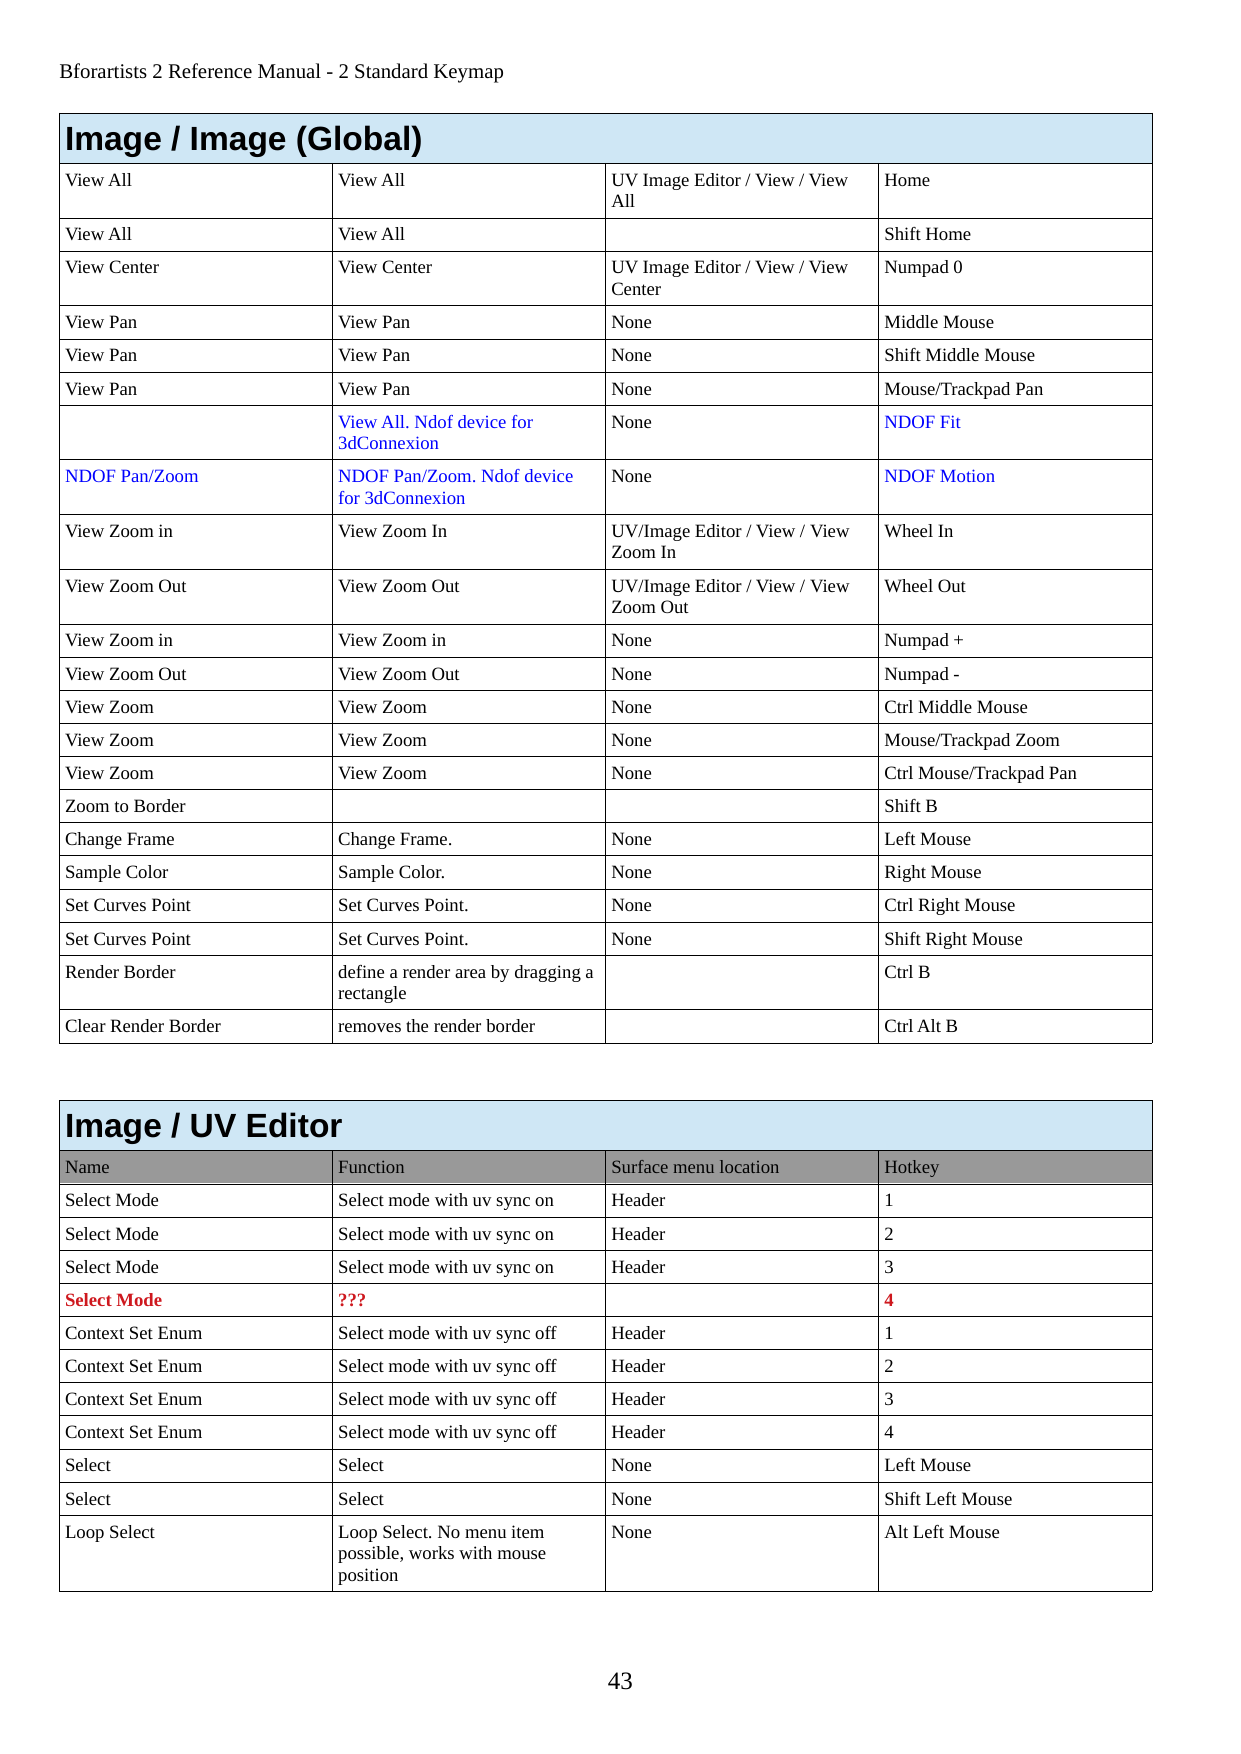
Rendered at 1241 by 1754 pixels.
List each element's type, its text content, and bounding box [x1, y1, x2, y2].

table_cell None [606, 1516, 878, 1591]
table_cell View All [60, 219, 332, 251]
table_cell View Zoom [60, 757, 332, 789]
table_cell Context Set Enum [60, 1383, 332, 1415]
table_cell NDOF Fit [879, 406, 1152, 459]
table_cell View Center [333, 252, 605, 305]
table_cell View Zoom [333, 757, 605, 789]
table_cell Select Mode [60, 1185, 332, 1217]
table_cell Context Set Enum [60, 1416, 332, 1448]
table_cell View All [333, 219, 605, 251]
table_cell Select mode with uv sync on [333, 1218, 605, 1250]
table_cell [606, 790, 878, 822]
table_cell Ctrl Mouse/Trackpad Pan [879, 757, 1152, 789]
table_cell None [606, 306, 878, 338]
table_cell 2 [879, 1350, 1152, 1382]
table_cell [606, 956, 878, 1009]
table_cell Set Curves Point. [333, 923, 605, 955]
table_cell Shift Home [879, 219, 1152, 251]
table_cell View Pan [60, 373, 332, 405]
table_cell 1 [879, 1317, 1152, 1349]
table_cell None [606, 691, 878, 723]
table_cell Ctrl Alt B [879, 1010, 1152, 1042]
table_cell View Pan [333, 340, 605, 372]
table_cell Loop Select [60, 1516, 332, 1591]
table_cell Header [606, 1416, 878, 1448]
table_cell None [606, 340, 878, 372]
table_cell Header [606, 1383, 878, 1415]
table_cell Context Set Enum [60, 1317, 332, 1349]
table_cell Mouse/Trackpad Zoom [879, 724, 1152, 756]
table_cell Set Curves Point [60, 890, 332, 922]
table_cell Function [333, 1151, 605, 1183]
table_cell Ctrl Right Mouse [879, 890, 1152, 922]
table_cell Render Border [60, 956, 332, 1009]
table_cell Alt Left Mouse [879, 1516, 1152, 1591]
table_cell UV/Image Editor / View / View Zoom In [606, 515, 878, 569]
table_cell Header [606, 1218, 878, 1250]
table_cell View Zoom Out [60, 570, 332, 623]
table_cell None [606, 1483, 878, 1515]
table_cell Context Set Enum [60, 1350, 332, 1382]
table_cell View Pan [333, 306, 605, 338]
table_cell View Center [60, 252, 332, 305]
table_cell None [606, 406, 878, 459]
table_cell Select mode with uv sync off [333, 1416, 605, 1448]
table_cell View Pan [333, 373, 605, 405]
table_cell [606, 1284, 878, 1316]
table_cell Left Mouse [879, 1450, 1152, 1482]
table_cell UV Image Editor / View / View All [606, 164, 878, 217]
table_cell None [606, 890, 878, 922]
table_cell UV/Image Editor / View / View Zoom Out [606, 570, 878, 623]
table_cell [60, 406, 332, 459]
table_cell 2 [879, 1218, 1152, 1250]
table_cell Select [333, 1483, 605, 1515]
table_cell None [606, 923, 878, 955]
table_cell None [606, 625, 878, 657]
table_cell Select Mode [60, 1251, 332, 1283]
table_cell Zoom to Border [60, 790, 332, 822]
table_cell 3 [879, 1251, 1152, 1283]
table_cell Right Mouse [879, 856, 1152, 888]
table_cell View All. Ndof device for 3dConnexion [333, 406, 605, 459]
table_cell 4 [879, 1416, 1152, 1448]
table_cell View Zoom Out [333, 658, 605, 690]
table_cell Surface menu location [606, 1151, 878, 1183]
table_cell View Zoom in [333, 625, 605, 657]
table_cell ??? [333, 1284, 605, 1316]
table_cell Ctrl B [879, 956, 1152, 1009]
table_cell None [606, 658, 878, 690]
table_cell Select mode with uv sync off [333, 1317, 605, 1349]
table_cell Home [879, 164, 1152, 217]
table_cell Select [333, 1450, 605, 1482]
table_cell Wheel In [879, 515, 1152, 569]
table_cell Middle Mouse [879, 306, 1152, 338]
table_cell Header [606, 1317, 878, 1349]
table_cell Select Mode [60, 1218, 332, 1250]
table_cell 4 [879, 1284, 1152, 1316]
table_cell None [606, 724, 878, 756]
table_cell Select mode with uv sync off [333, 1350, 605, 1382]
table_cell Mouse/Trackpad Pan [879, 373, 1152, 405]
table_cell Select mode with uv sync off [333, 1383, 605, 1415]
table_cell Select mode with uv sync on [333, 1251, 605, 1283]
table_cell Ctrl Middle Mouse [879, 691, 1152, 723]
table_cell Shift B [879, 790, 1152, 822]
table_cell define a render area by dragging a rectangle [333, 956, 605, 1009]
table_cell View All [333, 164, 605, 217]
table_cell NDOF Motion [879, 460, 1152, 514]
table_cell [606, 219, 878, 251]
table_cell Shift Left Mouse [879, 1483, 1152, 1515]
table_cell Shift Middle Mouse [879, 340, 1152, 372]
table_cell Name [60, 1151, 332, 1183]
table_cell NDOF Pan/Zoom [60, 460, 332, 514]
table_cell None [606, 757, 878, 789]
table_cell Select mode with uv sync on [333, 1185, 605, 1217]
table_cell Set Curves Point [60, 923, 332, 955]
table_header Image / UV Editor [60, 1101, 1152, 1150]
table_cell Header [606, 1251, 878, 1283]
table_cell View Pan [60, 306, 332, 338]
table_cell View Zoom [60, 724, 332, 756]
table_cell Select Mode [60, 1284, 332, 1316]
table_cell Sample Color. [333, 856, 605, 888]
table_cell [606, 1010, 878, 1042]
table_cell Shift Right Mouse [879, 923, 1152, 955]
table_cell Numpad - [879, 658, 1152, 690]
table_cell Wheel Out [879, 570, 1152, 623]
table_cell View Zoom Out [333, 570, 605, 623]
table_cell None [606, 460, 878, 514]
table_cell 1 [879, 1185, 1152, 1217]
table_cell View Zoom [333, 724, 605, 756]
table_cell None [606, 373, 878, 405]
table_cell View Zoom in [60, 625, 332, 657]
table_cell View All [60, 164, 332, 217]
table_cell Sample Color [60, 856, 332, 888]
table_cell View Zoom [60, 691, 332, 723]
table_cell Numpad 0 [879, 252, 1152, 305]
table_cell View Zoom [333, 691, 605, 723]
table_cell UV Image Editor / View / View Center [606, 252, 878, 305]
table_cell Select [60, 1483, 332, 1515]
table_cell NDOF Pan/Zoom. Ndof device for 3dConnexion [333, 460, 605, 514]
table_cell [333, 790, 605, 822]
table_cell None [606, 856, 878, 888]
table_cell Change Frame [60, 823, 332, 855]
table_cell View Zoom Out [60, 658, 332, 690]
table_cell None [606, 1450, 878, 1482]
table_cell Set Curves Point. [333, 890, 605, 922]
table_cell Left Mouse [879, 823, 1152, 855]
table_cell Header [606, 1185, 878, 1217]
table_cell None [606, 823, 878, 855]
table_header Image / Image (Global) [60, 114, 1152, 163]
table_cell 3 [879, 1383, 1152, 1415]
table_cell Header [606, 1350, 878, 1382]
table_cell View Zoom in [60, 515, 332, 569]
table_cell Loop Select. No menu item possible, works with mouse position [333, 1516, 605, 1591]
table_cell Change Frame. [333, 823, 605, 855]
table_cell Numpad + [879, 625, 1152, 657]
table_cell Clear Render Border [60, 1010, 332, 1042]
table_cell View Zoom In [333, 515, 605, 569]
table_cell removes the render border [333, 1010, 605, 1042]
table_cell Select [60, 1450, 332, 1482]
table_cell Hotkey [879, 1151, 1152, 1183]
table_cell View Pan [60, 340, 332, 372]
